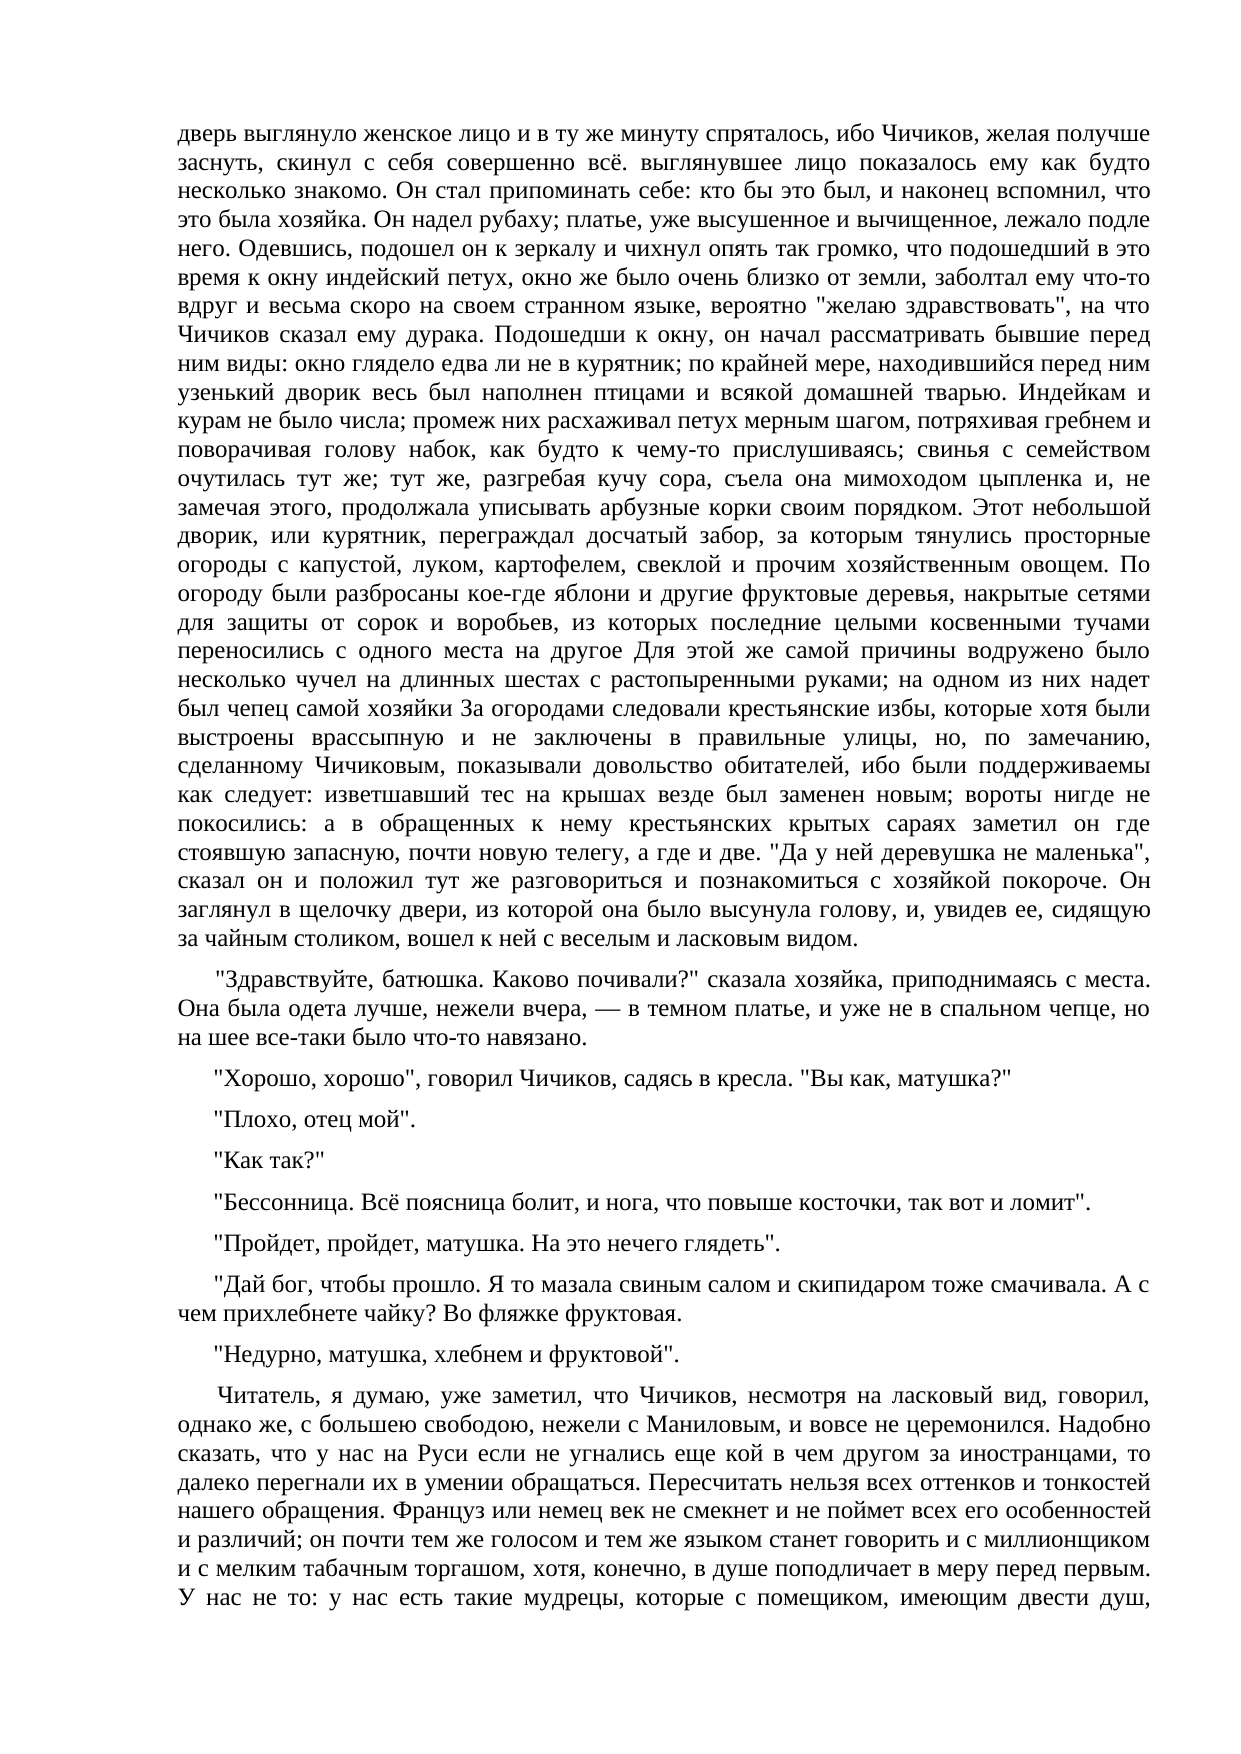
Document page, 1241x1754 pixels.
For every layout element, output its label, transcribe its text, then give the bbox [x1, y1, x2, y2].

text "Хорошо, хорошо", говорил Чичиков, садясь в кресла. "Вы как, матушка?" [177, 1063, 1152, 1092]
text "Плохо, отец мой". [177, 1104, 1152, 1133]
text "Дай бог, чтобы прошло. Я то мазала свиным салом и скипидаром тоже смачивала. А с чем прихлебнете чайку? Во фляжке фруктовая. [177, 1269, 1152, 1327]
text "Как так?" [177, 1146, 1152, 1174]
text Читатель, я думаю, уже заметил, что Чичиков, несмотря на ласковый вид, говорил, однако же, с большею свободою, нежели с Маниловым, и вовсе не церемонился. Надобно сказать, что у нас на Руси если не угнались еще кой в чем другом за иностранцами, то далеко перегнали их в умении обращаться. Пересчитать нельзя всех оттенков и тонкостей нашего обращения. Француз или немец век не смекнет и не поймет всех его особенностей и различий; он почти тем же голосом и тем же языком станет говорить и с миллионщиком и с мелким табачным торгашом, хотя, конечно, в душе поподличает в меру перед первым. У нас не то: у нас есть такие мудрецы, которые с помещиком, имеющим двести душ, [177, 1381, 1152, 1611]
text "Пройдет, пройдет, матушка. На это нечего глядеть". [177, 1228, 1152, 1257]
text "Здравствуйте, батюшка. Каково почивали?" сказала хозяйка, приподнимаясь с места. Она была одета лучше, нежели вчера, — в темном платье, и уже не в спальном чепце, но на шее все-таки было что-то навязано. [177, 964, 1152, 1051]
text "Недурно, матушка, хлебнем и фруктовой". [177, 1339, 1152, 1368]
text дверь выглянуло женское лицо и в ту же минуту спряталось, ибо Чичиков, желая получше заснуть, скинул с себя совершенно всё. выглянувшее лицо показалось ему как будто несколько знакомо. Он стал припоминать себе: кто бы это был, и наконец вспомнил, что это была хозяйка. Он надел рубаху; платье, уже высушенное и вычищенное, лежало подле него. Одевшись, подошел он к зеркалу и чихнул опять так громко, что подошедший в это время к окну индейский петух, окно же было очень близко от земли, заболтал ему что-то вдруг и весьма скоро на своем странном языке, вероятно "желаю здравствовать", на что Чичиков сказал ему дурака. Подошедши к окну, он начал рассматривать бывшие перед ним виды: окно глядело едва ли не в курятник; по крайней мере, находившийся перед ним узенький дворик весь был наполнен птицами и всякой домашней тварью. Индейкам и курам не было числа; промеж них расхаживал петух мерным шагом, потряхивая гребнем и поворачивая голову набок, как будто к чему-то прислушиваясь; свинья с семейством очутилась тут же; тут же, разгребая кучу сора, съела она мимоходом цыпленка и, не замечая этого, продолжала уписывать арбузные корки своим порядком. Этот небольшой дворик, или курятник, переграждал досчатый забор, за которым тянулись просторные огороды с капустой, луком, картофелем, свеклой и прочим хозяйственным овощем. По огороду были разбросаны кое-где яблони и другие фруктовые деревья, накрытые сетями для защиты от сорок и воробьев, из которых последние целыми косвенными тучами переносились с одного места на другое Для этой же самой причины водружено было несколько чучел на длинных шестах с растопыренными руками; на одном из них надет был чепец самой хозяйки За огородами следовали крестьянские избы, которые хотя были выстроены врассыпную и не заключены в правильные улицы, но, по замечанию, сделанному Чичиковым, показывали довольство обитателей, ибо были поддерживаемы как следует: изветшавший тес на крышах везде был заменен новым; вороты нигде не покосились: а в обращенных к нему крестьянских крытых сараях заметил он где стоявшую запасную, почти новую телегу, а где и две. "Да у ней деревушка не маленька", сказал он и положил тут же разговориться и познакомиться с хозяйкой покороче. Он заглянул в щелочку двери, из которой она было высунула голову, и, увидев ее, сидящую за чайным столиком, вошел к ней с веселым и ласковым видом. [177, 118, 1152, 952]
text "Бессонница. Всё поясница болит, и нога, что повыше косточки, так вот и ломит". [177, 1187, 1152, 1216]
